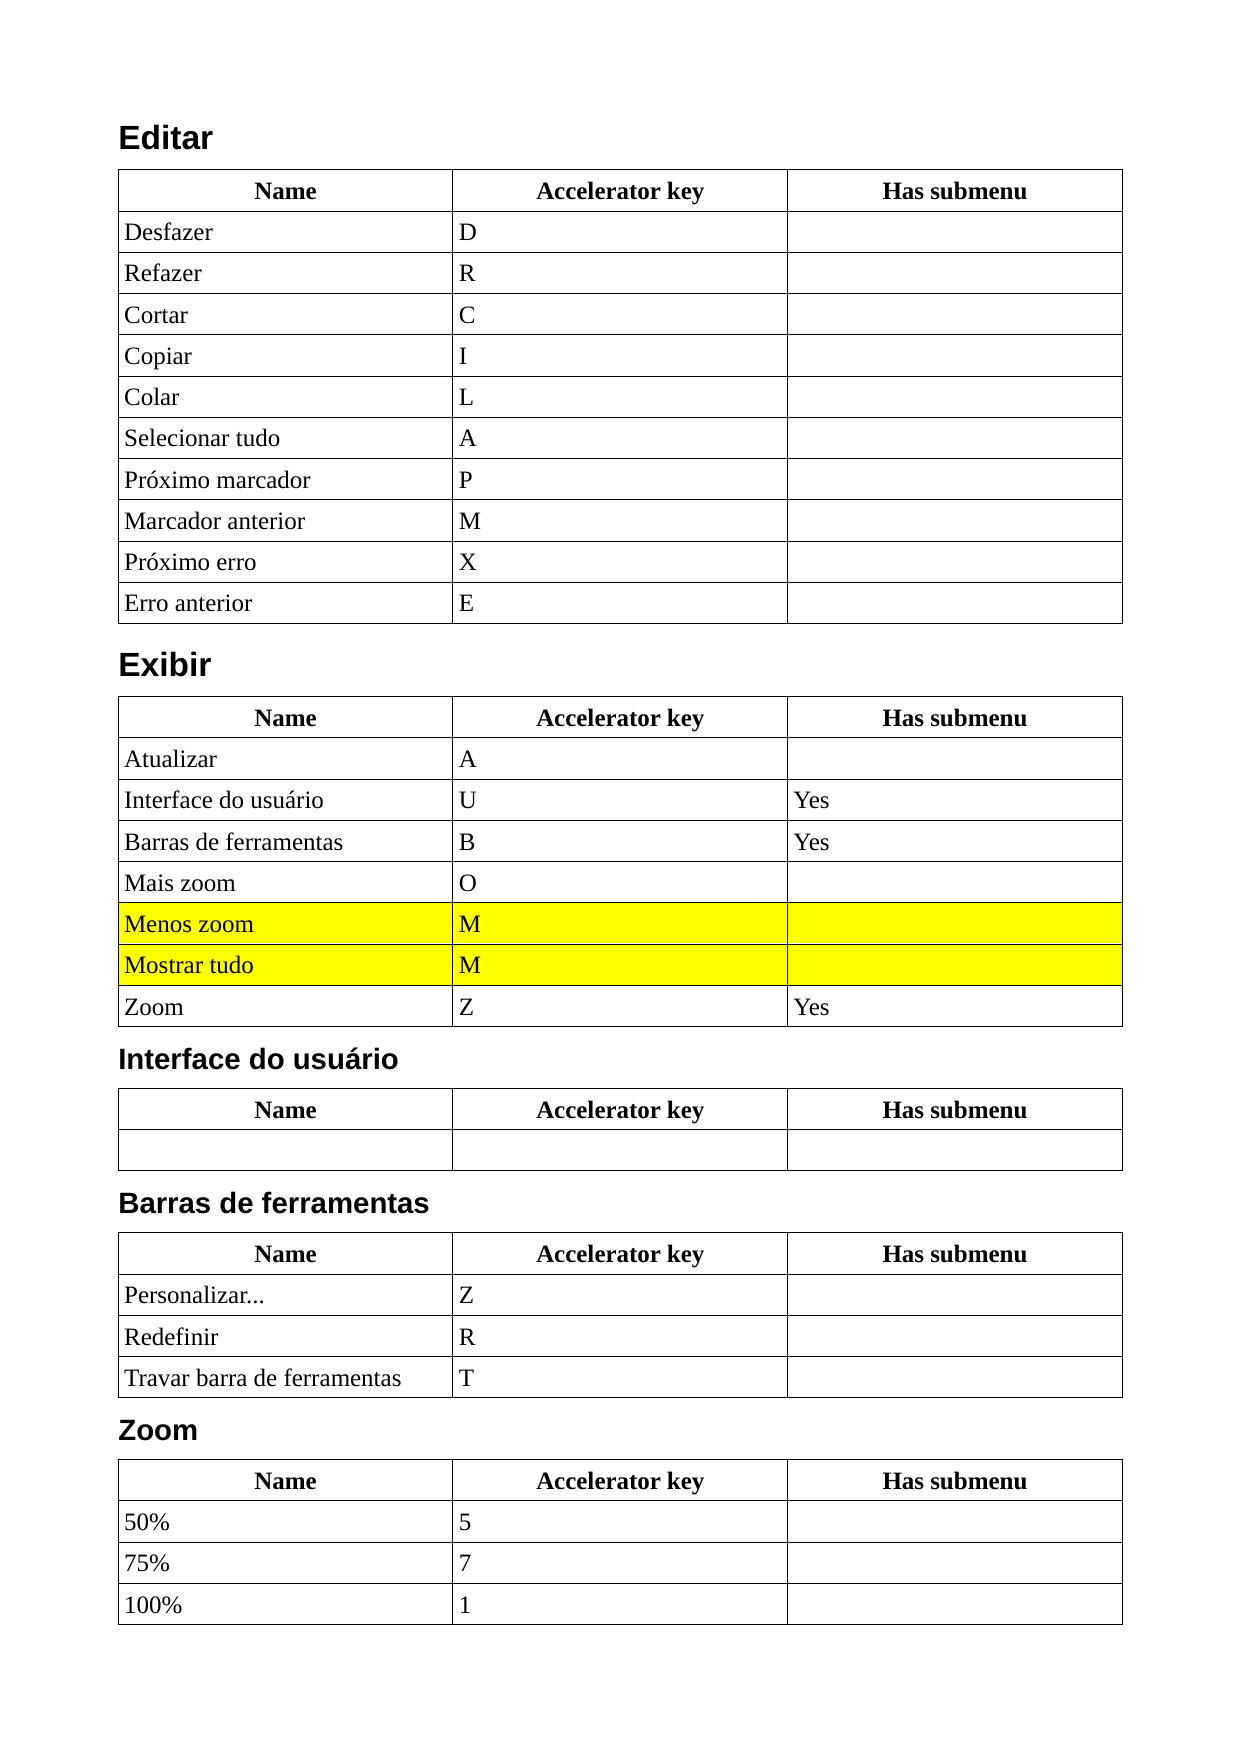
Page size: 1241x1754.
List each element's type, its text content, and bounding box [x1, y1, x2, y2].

table_cell A [453, 418, 787, 458]
table_cell L [453, 377, 787, 417]
table_cell U [453, 780, 787, 820]
table_cell Barras de ferramentas [119, 821, 452, 861]
table_cell Redefinir [119, 1316, 452, 1356]
table_cell R [453, 253, 787, 293]
table_cell Yes [788, 780, 1122, 820]
subtitle Editar [118, 118, 1122, 157]
subtitle Barras de ferramentas [118, 1186, 1122, 1220]
table_header Accelerator key [453, 1089, 787, 1129]
table_cell O [453, 862, 787, 902]
table_cell I [453, 335, 787, 376]
table_cell [788, 1316, 1122, 1356]
table_cell Z [453, 986, 787, 1026]
table_cell B [453, 821, 787, 861]
table_cell Yes [788, 986, 1122, 1026]
table_cell [788, 500, 1122, 541]
table_cell C [453, 294, 787, 334]
table_cell X [453, 542, 787, 582]
table_cell [788, 335, 1122, 376]
table_cell [788, 294, 1122, 334]
table_cell Menos zoom [119, 903, 452, 943]
table_cell Travar barra de ferramentas [119, 1357, 452, 1397]
table_header Name [119, 170, 452, 211]
table_cell Atualizar [119, 738, 452, 778]
table_cell A [453, 738, 787, 778]
table_cell Z [453, 1275, 787, 1315]
table_header Accelerator key [453, 1460, 787, 1500]
table_cell [788, 377, 1122, 417]
table_cell 50% [119, 1501, 452, 1542]
table_cell R [453, 1316, 787, 1356]
table_header Accelerator key [453, 1233, 787, 1273]
table_header Name [119, 1089, 452, 1129]
table_cell [453, 1130, 787, 1170]
table_cell [788, 862, 1122, 902]
table_cell [788, 1501, 1122, 1542]
table_cell M [453, 945, 787, 985]
table_header Accelerator key [453, 697, 787, 737]
table_cell 1 [453, 1584, 787, 1624]
table_header Name [119, 1460, 452, 1500]
table_cell P [453, 459, 787, 499]
table_cell Erro anterior [119, 583, 452, 623]
table_cell E [453, 583, 787, 623]
table_cell Mostrar tudo [119, 945, 452, 985]
table_cell [788, 903, 1122, 943]
table_cell Selecionar tudo [119, 418, 452, 458]
table_header Has submenu [788, 1089, 1122, 1129]
table_cell [119, 1130, 452, 1170]
table_cell [788, 418, 1122, 458]
table_cell [788, 583, 1122, 623]
table_cell Desfazer [119, 212, 452, 252]
table_header Has submenu [788, 1460, 1122, 1500]
table_header Name [119, 1233, 452, 1273]
table_cell 100% [119, 1584, 452, 1624]
table_cell T [453, 1357, 787, 1397]
table_cell [788, 1543, 1122, 1583]
table_header Accelerator key [453, 170, 787, 211]
table_cell [788, 1130, 1122, 1170]
table_cell [788, 459, 1122, 499]
table_header Has submenu [788, 1233, 1122, 1273]
table_cell Mais zoom [119, 862, 452, 902]
table_cell Copiar [119, 335, 452, 376]
table_header Name [119, 697, 452, 737]
table_cell Interface do usuário [119, 780, 452, 820]
table_cell Cortar [119, 294, 452, 334]
table_cell [788, 253, 1122, 293]
table_cell Marcador anterior [119, 500, 452, 541]
table_cell Zoom [119, 986, 452, 1026]
subtitle Interface do usuário [118, 1042, 1122, 1075]
table_cell 75% [119, 1543, 452, 1583]
table_cell 5 [453, 1501, 787, 1542]
table_cell Yes [788, 821, 1122, 861]
table_cell Colar [119, 377, 452, 417]
table_cell D [453, 212, 787, 252]
table_header Has submenu [788, 697, 1122, 737]
table_cell [788, 1584, 1122, 1624]
subtitle Zoom [118, 1413, 1122, 1447]
table_cell M [453, 903, 787, 943]
table_cell [788, 945, 1122, 985]
table_cell Próximo erro [119, 542, 452, 582]
table_cell [788, 542, 1122, 582]
table_cell Personalizar... [119, 1275, 452, 1315]
subtitle Exibir [118, 645, 1122, 683]
table_cell [788, 1357, 1122, 1397]
table_cell Próximo marcador [119, 459, 452, 499]
table_header Has submenu [788, 170, 1122, 211]
table_cell 7 [453, 1543, 787, 1583]
table_cell [788, 738, 1122, 778]
table_cell [788, 212, 1122, 252]
table_cell [788, 1275, 1122, 1315]
table_cell Refazer [119, 253, 452, 293]
table_cell M [453, 500, 787, 541]
